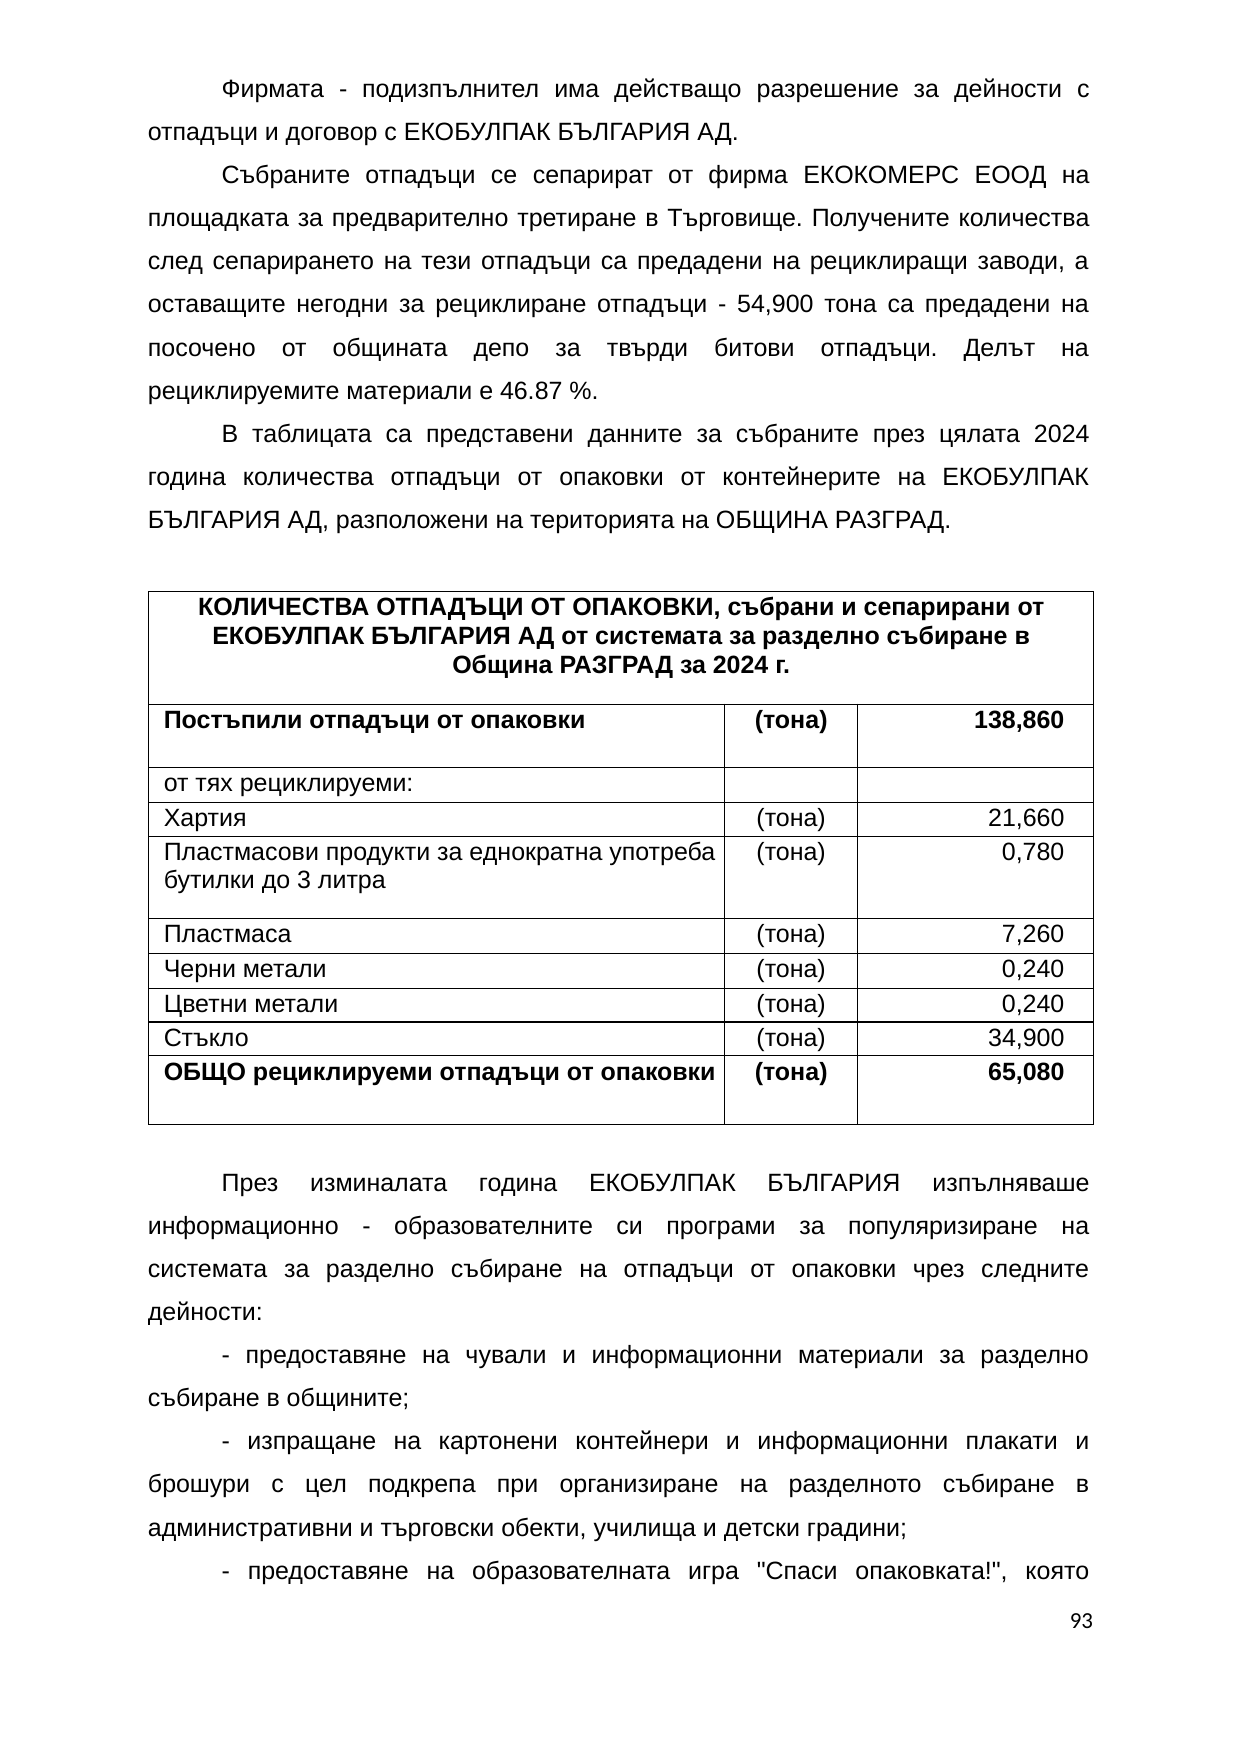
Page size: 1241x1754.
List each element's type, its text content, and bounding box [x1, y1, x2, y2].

table_cell 138,860 [858, 705, 1093, 767]
table_cell 21,660 [858, 803, 1093, 836]
table_cell (тона) [725, 954, 857, 987]
table_cell [725, 768, 857, 802]
text Събраните отпадъци се сепарират от фирма ЕКОКОМЕРС ЕООД на площадката за предварително третиране в Търговище. Получените количества след сепарирането на тези отпадъци са предадени на рециклиращи заводи, а оставащите негодни за рециклиране отпадъци - 54,900 тона са предадени на посочено от общината депо за твърди битови отпадъци. Делът на рециклируемите материали е 46.87 %. [148, 160, 1090, 404]
table_cell Постъпили отпадъци от опаковки [149, 705, 724, 767]
text - предоставяне на чували и информационни материали за разделно събиране в общините; [148, 1340, 1090, 1412]
table_cell (тона) [725, 837, 857, 917]
table_cell 0,780 [858, 837, 1093, 917]
table_cell (тона) [725, 1023, 857, 1055]
table_cell Стъкло [149, 1023, 724, 1055]
table_cell 0,240 [858, 954, 1093, 987]
table_cell (тона) [725, 803, 857, 836]
table_cell Черни метали [149, 954, 724, 987]
table_cell Пластмаса [149, 919, 724, 952]
table_cell ОБЩО рециклируеми отпадъци от опаковки [149, 1056, 724, 1123]
table_cell 0,240 [858, 989, 1093, 1021]
table_header КОЛИЧЕСТВА ОТПАДЪЦИ ОТ ОПАКОВКИ, събрани и сепарирани от ЕКОБУЛПАК БЪЛГАРИЯ АД от системата за разделно събиране в Община РАЗГРАД за 2024 г. [149, 592, 1093, 703]
table_cell 7,260 [858, 919, 1093, 952]
table_cell 34,900 [858, 1023, 1093, 1055]
table_cell от тях рециклируеми: [149, 768, 724, 802]
table_cell (тона) [725, 919, 857, 952]
table_cell (тона) [725, 989, 857, 1021]
text - предоставяне на образователната игра "Спаси опаковката!", която [148, 1556, 1090, 1584]
text - изпращане на картонени контейнери и информационни плакати и брошури с цел подкрепа при организиране на разделното събиране в административни и търговски обекти, училища и детски градини; [148, 1426, 1090, 1541]
table_cell Цветни метали [149, 989, 724, 1021]
table_cell Хартия [149, 803, 724, 836]
table_cell [858, 768, 1093, 802]
table_cell (тона) [725, 1056, 857, 1123]
table_cell Пластмасови продукти за еднократна употреба бутилки до 3 литра [149, 837, 724, 917]
text Фирмата - подизпълнител има действащо разрешение за дейности с отпадъци и договор с ЕКОБУЛПАК БЪЛГАРИЯ АД. [148, 74, 1090, 146]
text В таблицата са представени данните за събраните през цялата 2024 година количества отпадъци от опаковки от контейнерите на ЕКОБУЛПАК БЪЛГАРИЯ АД, разположени на територията на ОБЩИНА РАЗГРАД. [148, 419, 1090, 534]
table_cell 65,080 [858, 1056, 1093, 1123]
text През изминалата година ЕКОБУЛПАК БЪЛГАРИЯ изпълняваше информационно - образователните си програми за популяризиране на системата за разделно събиране на отпадъци от опаковки чрез следните дейности: [148, 1168, 1090, 1326]
table_cell (тона) [725, 705, 857, 767]
